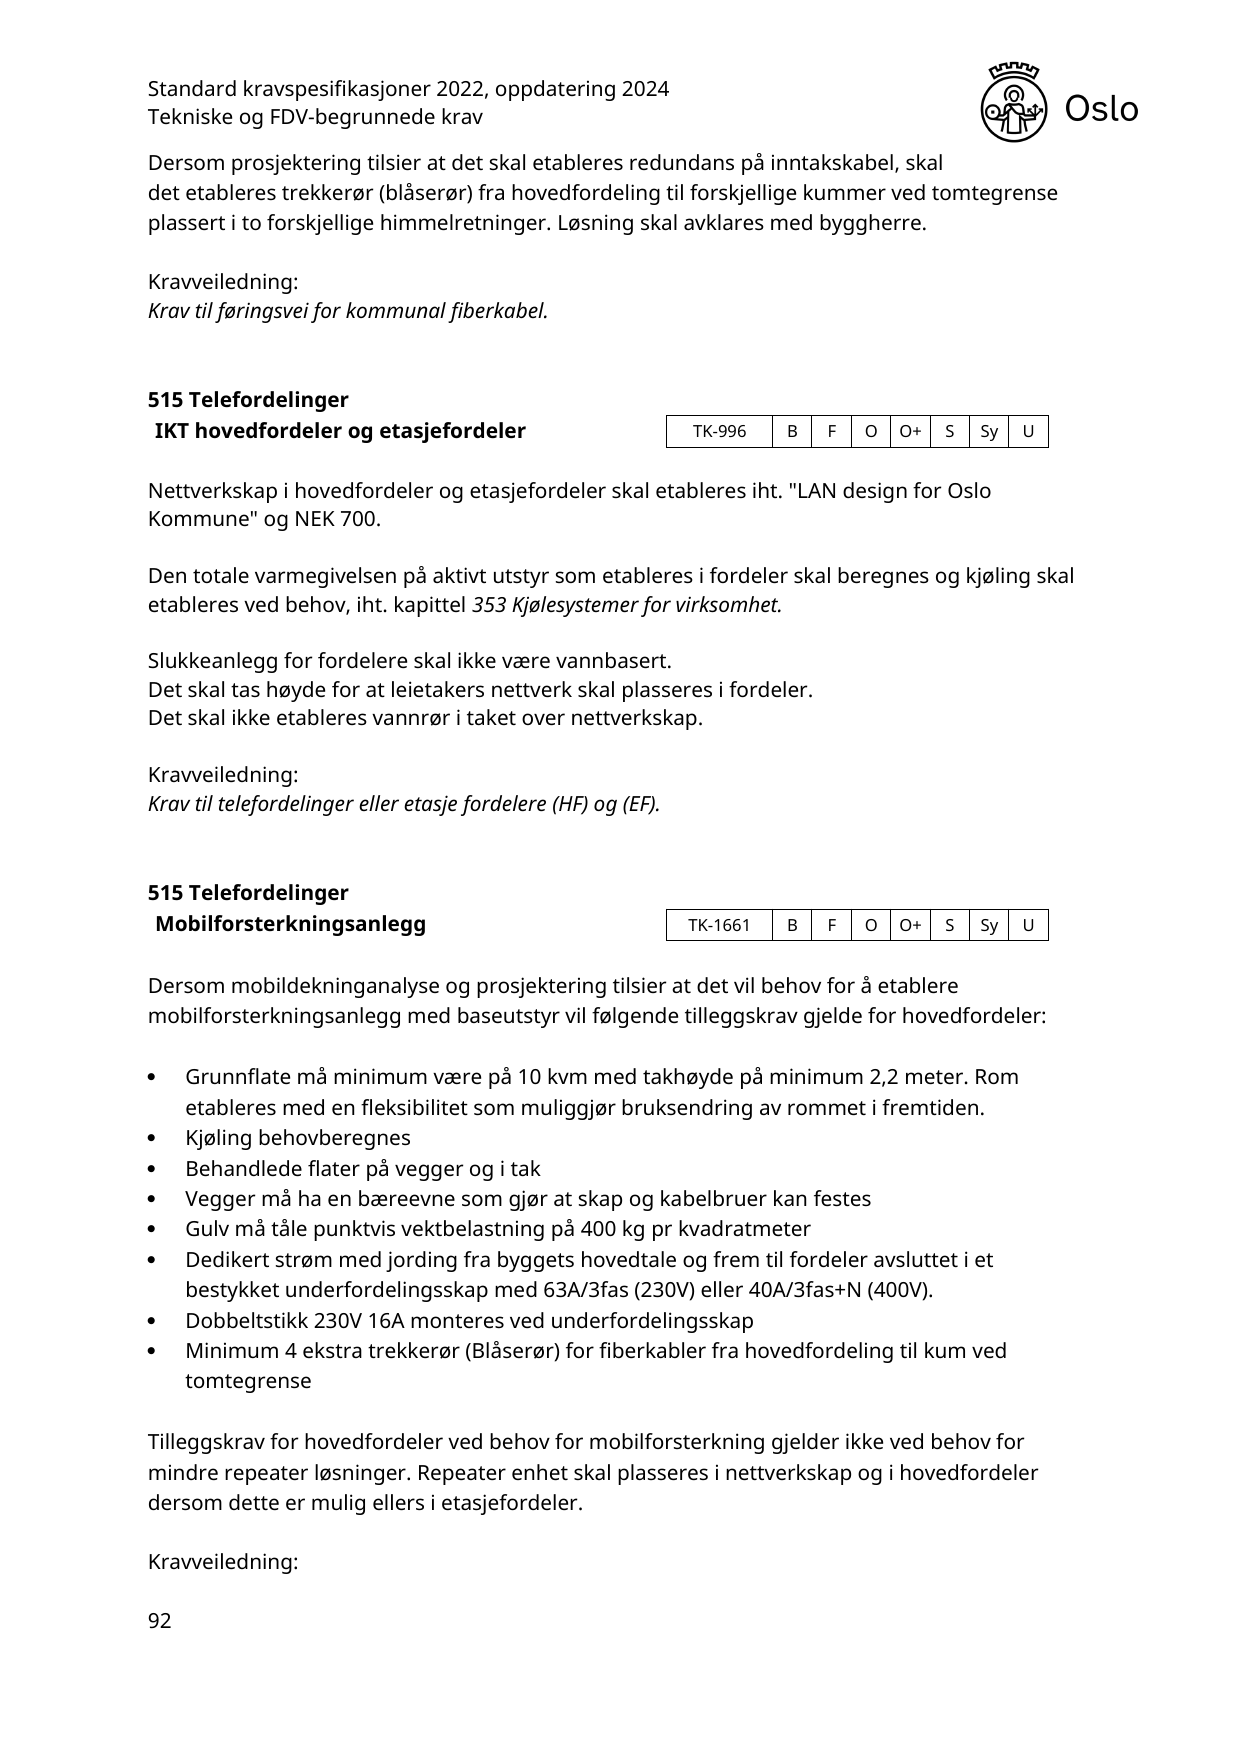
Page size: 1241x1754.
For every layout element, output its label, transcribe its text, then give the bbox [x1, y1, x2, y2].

table_header O [852, 416, 890, 447]
list Gulv må tåle punktvis vektbelastning på 400 kg pr kvadratmeter [148, 1214, 1093, 1243]
text Nettverkskap i hovedfordeler og etasjefordeler skal etableres iht. "LAN design for Oslo Kommune" og NEK 700. [148, 476, 1093, 533]
text Kravveiledning: [148, 1547, 1093, 1576]
table_header Sy [970, 416, 1008, 447]
list Kjøling behovberegnes [148, 1123, 1093, 1152]
text Krav til telefordelinger eller etasje fordelere (HF) og (EF). [148, 789, 1093, 817]
list Dobbeltstikk 230V 16A monteres ved underfordelingsskap [148, 1306, 1093, 1334]
text 515 Telefordelinger [148, 385, 1093, 413]
table_header Mobilforsterkningsanlegg [148, 909, 666, 940]
text Dersom prosjektering tilsier at det skal etableres redundans på inntakskabel, skal det etableres trekkerør (blåserør) fra hovedfordeling til forskjellige kummer ved tomtegrense plassert i to forskjellige himmelretninger. Løsning skal avklares med byggherre. [148, 148, 1093, 237]
table_header Sy [970, 910, 1008, 940]
text 515 Telefordelinger [148, 878, 1093, 907]
table_header B [773, 416, 811, 447]
table_header F [812, 416, 851, 447]
text Kravveiledning: [148, 760, 1093, 789]
list Minimum 4 ekstra trekkerør (Blåserør) for fiberkabler fra hovedfordeling til kum ved tomtegrense [148, 1336, 1093, 1395]
table_header O [852, 910, 890, 940]
table_header IKT hovedfordeler og etasjefordeler [148, 415, 666, 447]
table_header O+ [891, 416, 930, 447]
table_header TK-1661 [667, 910, 772, 940]
table_header B [773, 910, 811, 940]
table_header U [1009, 416, 1048, 447]
table_header U [1009, 910, 1048, 940]
text Slukkeanlegg for fordelere skal ikke være vannbasert. [148, 647, 1093, 675]
text Tilleggskrav for hovedfordeler ved behov for mobilforsterkning gjelder ikke ved behov for mindre repeater løsninger. Repeater enhet skal plasseres i nettverkskap og i hovedfordeler dersom dette er mulig ellers i etasjefordeler. [148, 1427, 1093, 1517]
text Den totale varmegivelsen på aktivt utstyr som etableres i fordeler skal beregnes og kjøling skal etableres ved behov, iht. kapittel 353 Kjølesystemer for virksomhet. [148, 561, 1093, 618]
text Det skal ikke etableres vannrør i taket over nettverkskap. [148, 703, 1093, 732]
table_header F [812, 910, 851, 940]
list Vegger må ha en bæreevne som gjør at skap og kabelbruer kan festes [148, 1184, 1093, 1212]
table_header S [931, 910, 969, 940]
list Behandlede flater på vegger og i tak [148, 1154, 1093, 1182]
table_header O+ [891, 910, 930, 940]
table_header TK-996 [667, 416, 772, 447]
list Grunnflate må minimum være på 10 kvm med takhøyde på minimum 2,2 meter. Rom etableres med en fleksibilitet som muliggjør bruksendring av rommet i fremtiden. [148, 1062, 1093, 1121]
list Dedikert strøm med jording fra byggets hovedtale og frem til fordeler avsluttet i et bestykket underfordelingsskap med 63A/3fas (230V) eller 40A/3fas+N (400V). [148, 1245, 1093, 1304]
text Det skal tas høyde for at leietakers nettverk skal plasseres i fordeler. [148, 675, 1093, 703]
text Dersom mobildekninganalyse og prosjektering tilsier at det vil behov for å etablere mobilforsterkningsanlegg med baseutstyr vil følgende tilleggskrav gjelde for hovedfordeler: [148, 971, 1093, 1030]
text Kravveiledning: [148, 267, 1093, 296]
table_header S [931, 416, 969, 447]
text Krav til føringsvei for kommunal fiberkabel. [148, 296, 1093, 324]
